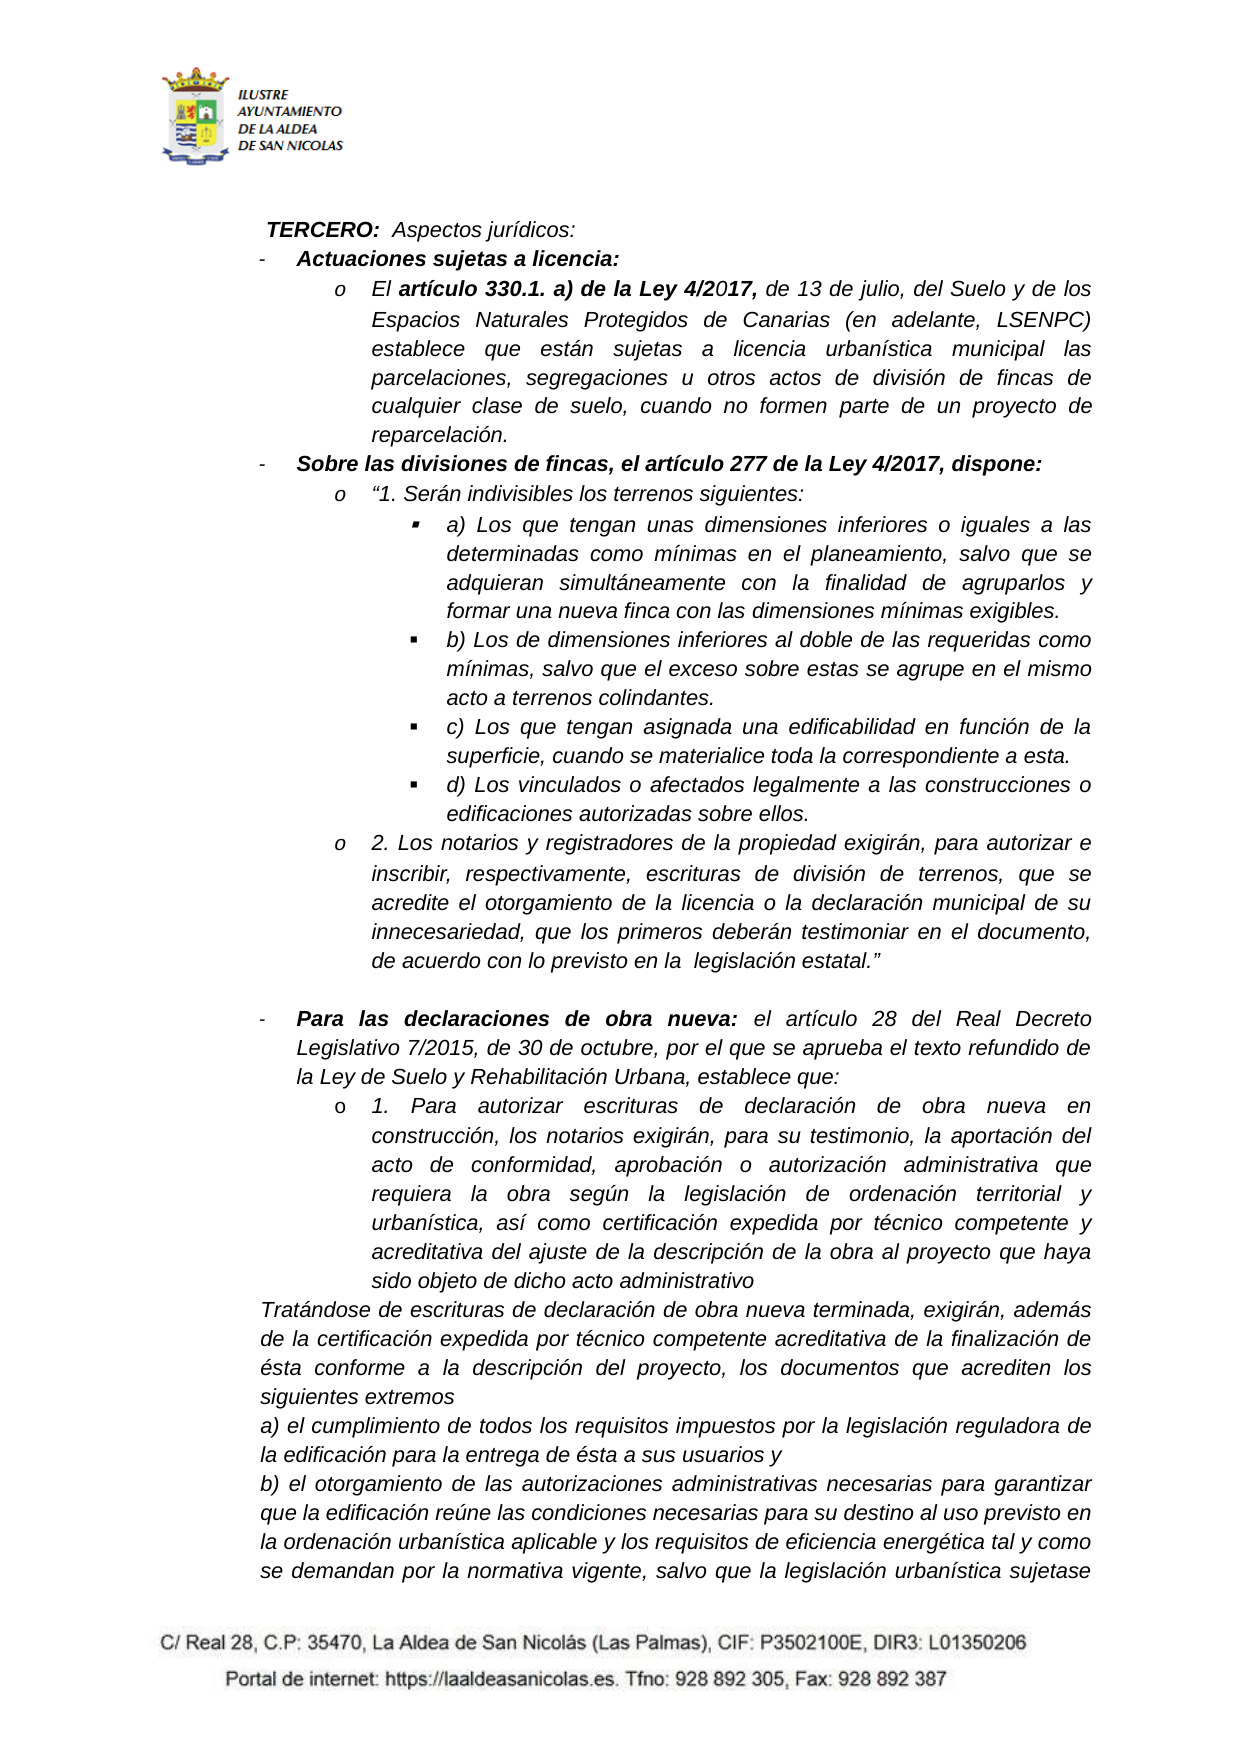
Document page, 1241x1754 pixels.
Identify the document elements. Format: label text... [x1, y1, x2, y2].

list c) Los que tengan asignada una edificabilidad en función de la superficie, cuando se materialice toda la correspondiente a esta. [409, 714, 1093, 768]
picture [148, 59, 359, 173]
list 1. Para autorizar escrituras de declaración de obra nueva en construcción, los notarios exigirán, para su testimonio, la aportación del acto de conformidad, aprobación o autorización administrativa que requiera la obra según la legislación de ordenación territorial y urbanística, así como certificación expedida por técnico competente y acreditativa del ajuste de la descripción de la obra al proyecto que haya sido objeto de dicho acto administrativo [334, 1093, 1093, 1293]
list b) Los de dimensiones inferiores al doble de las requeridas como mínimas, salvo que el exceso sobre estas se agrupe en el mismo acto a terrenos colindantes. [409, 627, 1093, 711]
picture [148, 1626, 1034, 1695]
list a) Los que tengan unas dimensiones inferiores o iguales a las determinadas como mínimas en el planeamiento, salvo que se adquieran simultáneamente con la finalidad de agruparlos y formar una nueva finca con las dimensiones mínimas exigibles. [409, 512, 1093, 624]
text Tratándose de escrituras de declaración de obra nueva terminada, exigirán, además de la certificación expedida por técnico competente acreditativa de la finalización de ésta conforme a la descripción del proyecto, los documentos que acrediten los siguientes extremos [260, 1297, 1093, 1409]
list 2. Los notarios y registradores de la propiedad exigirán, para autorizar e inscribir, respectivamente, escrituras de división de terrenos, que se acredite el otorgamiento de la licencia o la declaración municipal de su innecesariedad, que los primeros deberán testimoniar en el documento, de acuerdo con lo previsto en la legislación estatal.” [334, 830, 1093, 973]
list El artículo 330.1. a) de la Ley 4/2017, de 13 de julio, del Suelo y de los Espacios Naturales Protegidos de Canarias (en adelante, LSENPC) establece que están sujetas a licencia urbanística municipal las parcelaciones, segregaciones u otros actos de división de fincas de cualquier clase de suelo, cuando no formen parte de un proyecto de reparcelación. [334, 276, 1093, 447]
text TERCERO: Aspectos jurídicos: [148, 217, 1093, 243]
list “1. Serán indivisibles los terrenos siguientes: [334, 481, 1093, 508]
text b) el otorgamiento de las autorizaciones administrativas necesarias para garantizar que la edificación reúne las condiciones necesarias para su destino al uso previsto en la ordenación urbanística aplicable y los requisitos de eficiencia energética tal y como se demandan por la normativa vigente, salvo que la legislación urbanística sujetase [260, 1471, 1093, 1583]
list d) Los vinculados o afectados legalmente a las construcciones o edificaciones autorizadas sobre ellos. [409, 772, 1093, 826]
text a) el cumplimiento de todos los requisitos impuestos por la legislación reguladora de la edificación para la entrega de ésta a sus usuarios y [260, 1413, 1093, 1467]
list Para las declaraciones de obra nueva: el artículo 28 del Real Decreto Legislativo 7/2015, de 30 de octubre, por el que se aprueba el texto refundido de la Ley de Suelo y Rehabilitación Urbana, establece que: [259, 1005, 1093, 1089]
list Sobre las divisiones de fincas, el artículo 277 de la Ley 4/2017, dispone: [259, 451, 1093, 477]
list Actuaciones sujetas a licencia: [259, 246, 1093, 272]
